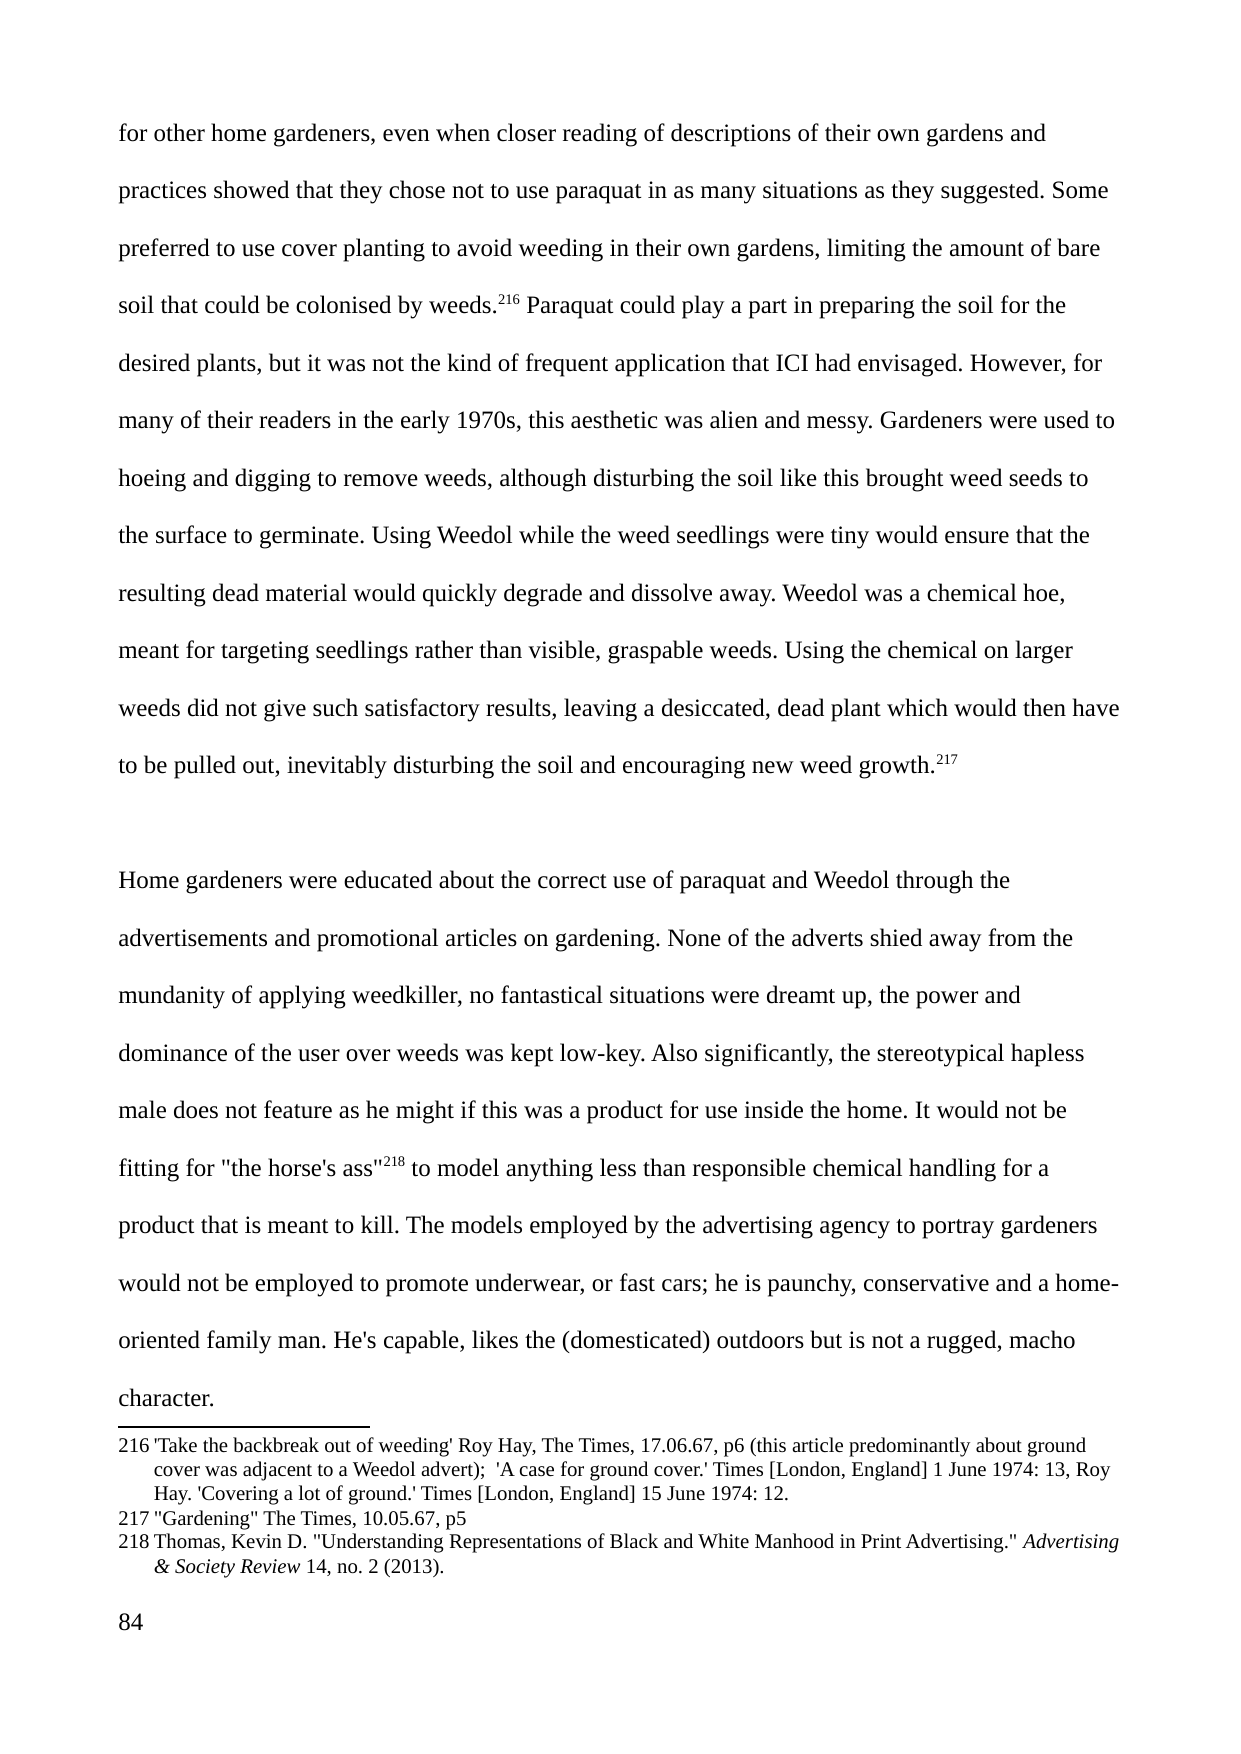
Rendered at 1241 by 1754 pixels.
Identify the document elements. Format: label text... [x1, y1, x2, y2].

text Thomas, Kevin D. "Understanding Representations of Black and White Manhood in Print Advertising." Advertising & Society Review 14, no. 2 (2013). [118, 1529, 1122, 1578]
text 'Take the backbreak out of weeding' Roy Hay, The Times, 17.06.67, p6 (this article predominantly about ground cover was adjacent to a Weedol advert); 'A case for ground cover.' Times [London, England] 1 June 1974: 13, Roy Hay. 'Covering a lot of ground.' Times [London, England] 15 June 1974: 12. [118, 1433, 1122, 1505]
text for other home gardeners, even when closer reading of descriptions of their own gardens and practices showed that they chose not to use paraquat in as many situations as they suggested. Some preferred to use cover planting to avoid weeding in their own gardens, limiting the amount of bare soil that could be colonised by weeds. Paraquat could play a part in preparing the soil for the desired plants, but it was not the kind of frequent application that ICI had envisaged. However, for many of their readers in the early 1970s, this aesthetic was alien and messy. Gardeners were used to hoeing and digging to remove weeds, although disturbing the soil like this brought weed seeds to the surface to germinate. Using Weedol while the weed seedlings were tiny would ensure that the resulting dead material would quickly degrade and dissolve away. Weedol was a chemical hoe, meant for targeting seedlings rather than visible, graspable weeds. Using the chemical on larger weeds did not give such satisfactory results, leaving a desiccated, dead plant which would then have to be pulled out, inevitably disturbing the soil and encouraging new weed growth. [118, 118, 1122, 779]
text Home gardeners were educated about the correct use of paraquat and Weedol through the advertisements and promotional articles on gardening. None of the adverts shied away from the mundanity of applying weedkiller, no fantastical situations were dreamt up, the power and dominance of the user over weeds was kept low-key. Also significantly, the stereotypical hapless male does not feature as he might if this was a product for use inside the home. It would not be fitting for "the horse's ass" to model anything less than responsible chemical handling for a product that is meant to kill. The models employed by the advertising agency to portray gardeners would not be employed to promote underwear, or fast cars; he is paunchy, conservative and a home-oriented family man. He's capable, likes the (domesticated) outdoors but is not a rugged, macho character. [118, 866, 1122, 1412]
text "Gardening" The Times, 10.05.67, p5 [118, 1505, 1122, 1529]
